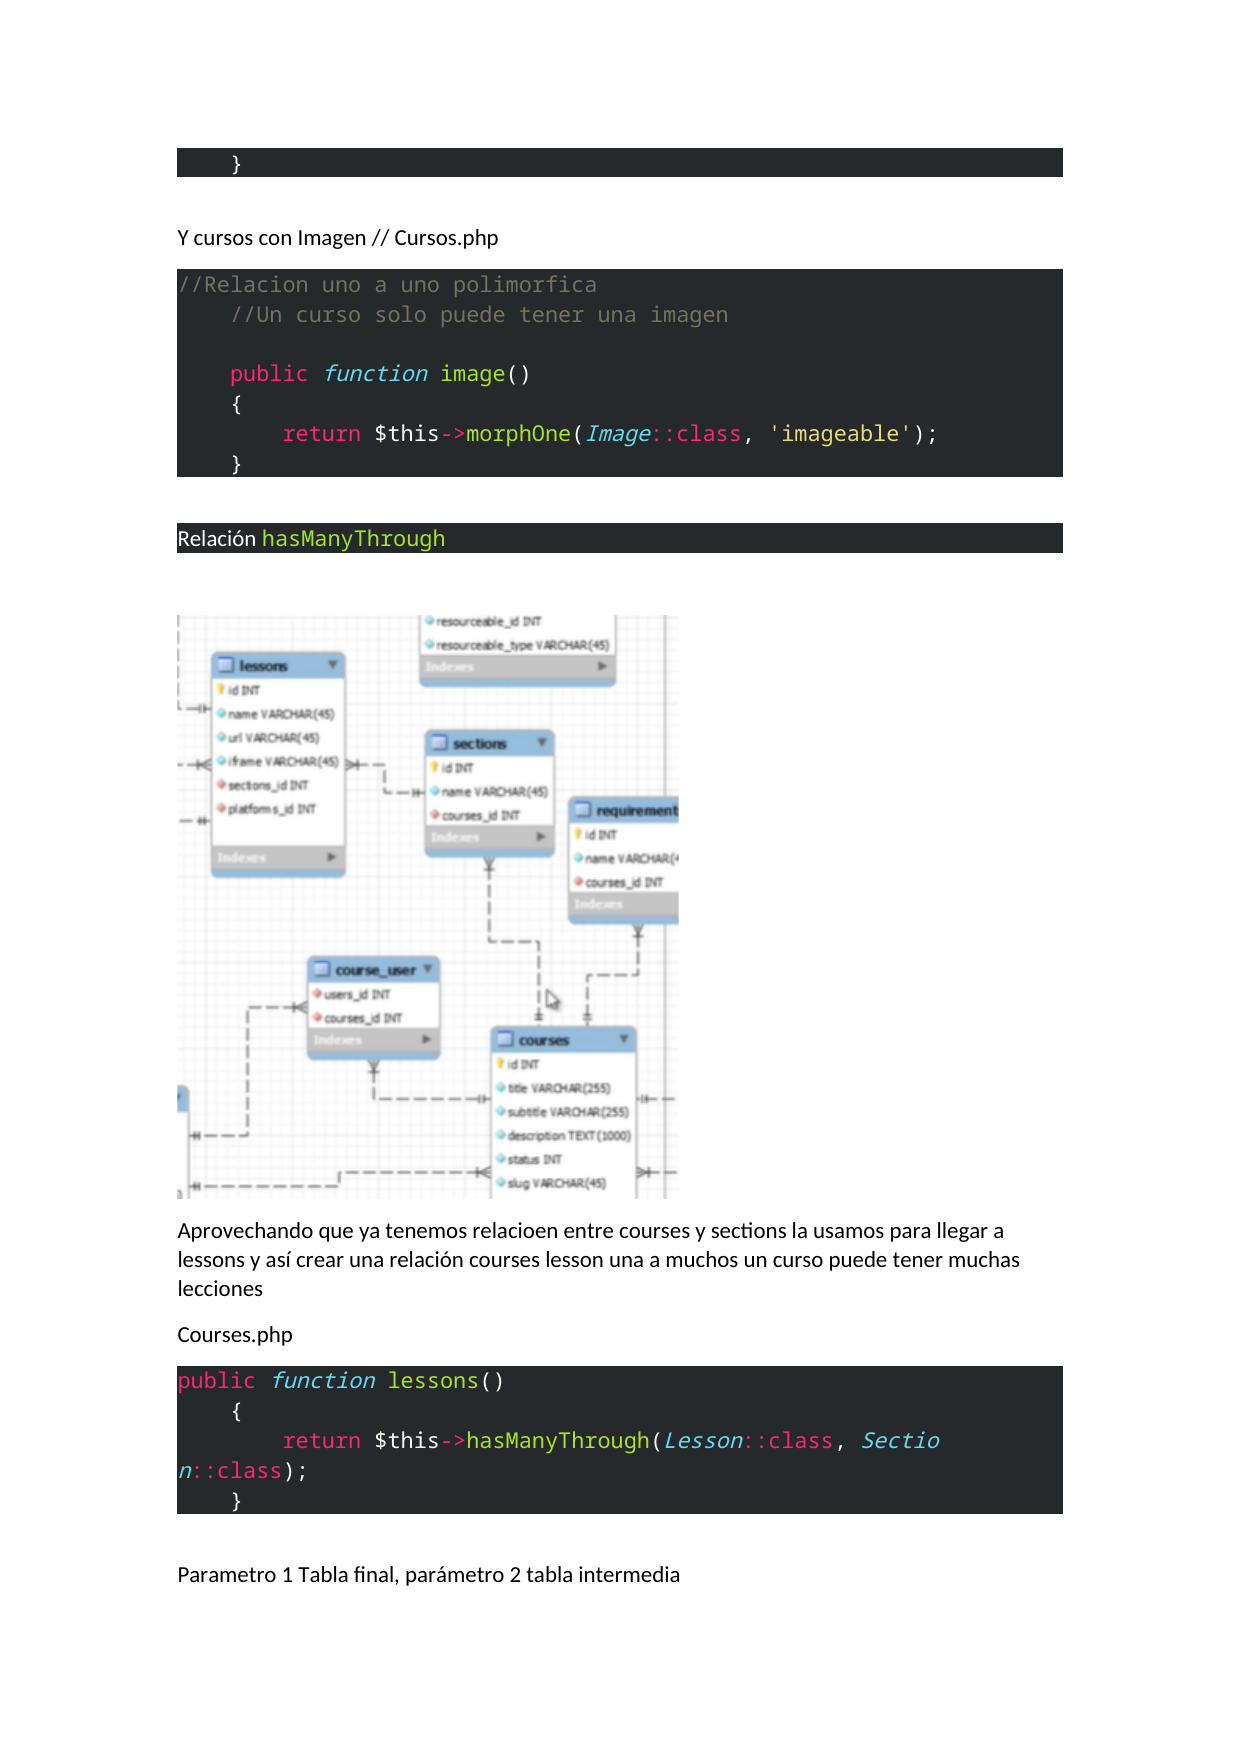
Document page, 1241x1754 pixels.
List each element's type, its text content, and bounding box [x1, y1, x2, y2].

text public function lessons() [177, 1366, 1063, 1395]
text { [177, 1395, 1063, 1425]
text } [177, 1485, 1063, 1514]
text return $this->morphOne(Image::class, 'imageable'); [177, 418, 1063, 448]
text public function image() [177, 358, 1063, 388]
text } [177, 148, 1063, 177]
text Aprovechando que ya tenemos relacioen entre courses y sections la usamos para llegar a lessons y así crear una relación courses lesson una a muchos un curso puede tener muchas lecciones [177, 1216, 1063, 1302]
text Y cursos con Imagen // Cursos.php [177, 223, 1063, 251]
text Courses.php [177, 1320, 1063, 1348]
text //Relacion uno a uno polimorfica [177, 269, 1063, 299]
text } [177, 448, 1063, 477]
text return $this->hasManyThrough(Lesson::class, Section::class); [177, 1425, 1063, 1485]
text Relación hasManyThrough [177, 523, 1063, 553]
text { [177, 388, 1063, 418]
text //Un curso solo puede tener una imagen [177, 299, 1063, 328]
text Parametro 1 Tabla final, parámetro 2 tabla intermedia [177, 1560, 1063, 1588]
